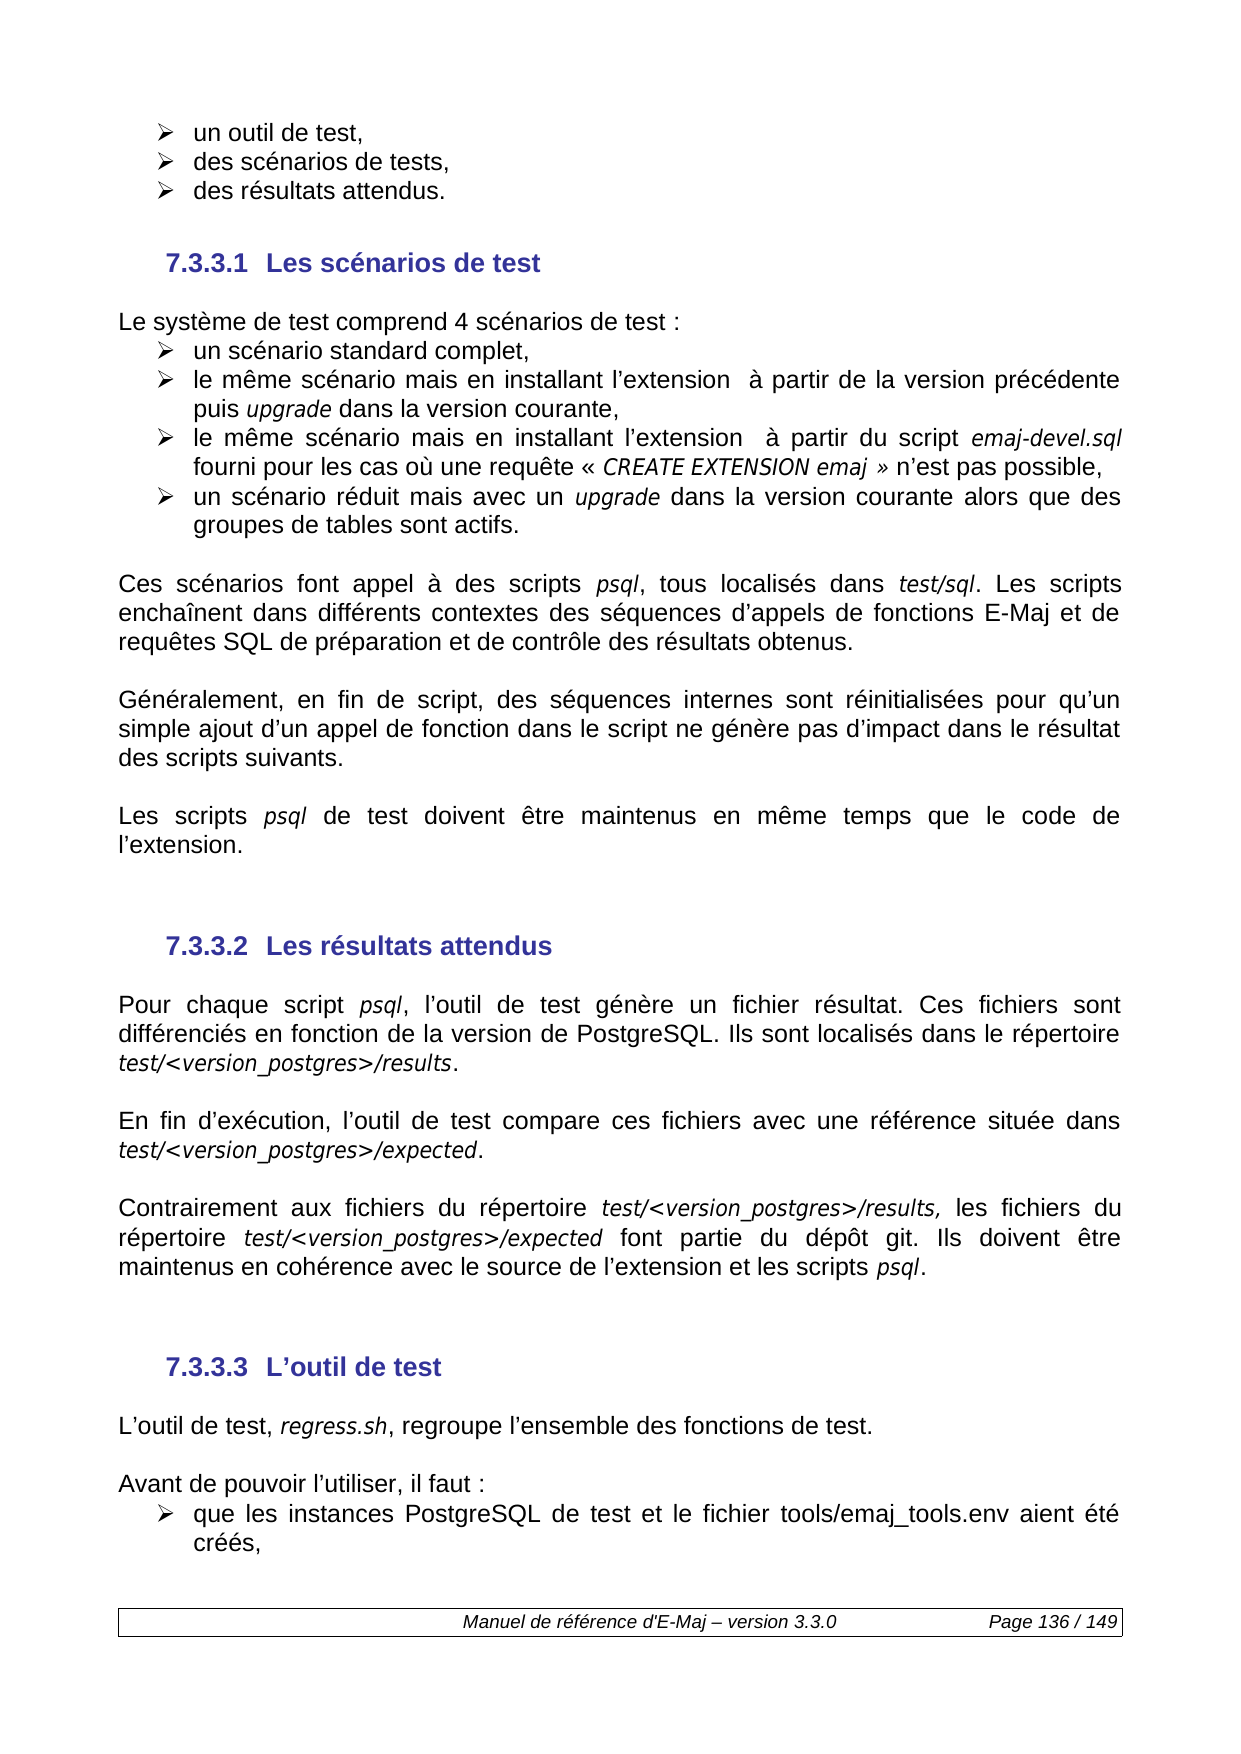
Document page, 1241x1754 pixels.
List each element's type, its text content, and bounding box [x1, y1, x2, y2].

subtitle Les scénarios de test [165, 247, 1122, 278]
list le même scénario mais en installant l’extension à partir de la version précédente puis upgrade dans la version courante, [156, 365, 1122, 423]
list des résultats attendus. [156, 176, 1122, 205]
text L’outil de test, regress.sh, regroupe l’ensemble des fonctions de test. [118, 1411, 1122, 1440]
list le même scénario mais en installant l’extension à partir du script emaj-devel.sql fourni pour les cas où une requête « CREATE EXTENSION emaj » n’est pas possible, [156, 423, 1122, 481]
subtitle L’outil de test [165, 1351, 1122, 1382]
list que les instances PostgreSQL de test et le fichier tools/emaj_tools.env aient été créés, [156, 1498, 1122, 1557]
list des scénarios de tests, [156, 147, 1122, 176]
list un scénario standard complet, [156, 336, 1122, 365]
text Contrairement aux fichiers du répertoire test/<version_postgres>/results, les fichiers du répertoire test/<version_postgres>/expected font partie du dépôt git. Ils doivent être maintenus en cohérence avec le source de l’extension et les scripts psql. [118, 1193, 1122, 1281]
list un scénario réduit mais avec un upgrade dans la version courante alors que des groupes de tables sont actifs. [156, 481, 1122, 539]
list un outil de test, [156, 118, 1122, 147]
text Avant de pouvoir l’utiliser, il faut : [118, 1469, 1122, 1498]
text Le système de test comprend 4 scénarios de test : [118, 307, 1122, 336]
text En fin d’exécution, l’outil de test compare ces fichiers avec une référence située dans test/<version_postgres>/expected. [118, 1106, 1122, 1164]
text Les scripts psql de test doivent être maintenus en même temps que le code de l’extension. [118, 801, 1122, 859]
text Pour chaque script psql, l’outil de test génère un fichier résultat. Ces fichiers sont différenciés en fonction de la version de PostgreSQL. Ils sont localisés dans le répertoire test/<version_postgres>/results. [118, 990, 1122, 1077]
text Généralement, en fin de script, des séquences internes sont réinitialisées pour qu’un simple ajout d’un appel de fonction dans le script ne génère pas d’impact dans le résultat des scripts suivants. [118, 685, 1122, 772]
subtitle Les résultats attendus [165, 930, 1122, 961]
text Ces scénarios font appel à des scripts psql, tous localisés dans test/sql. Les scripts enchaînent dans différents contextes des séquences d’appels de fonctions E-Maj et de requêtes SQL de préparation et de contrôle des résultats obtenus. [118, 568, 1122, 656]
